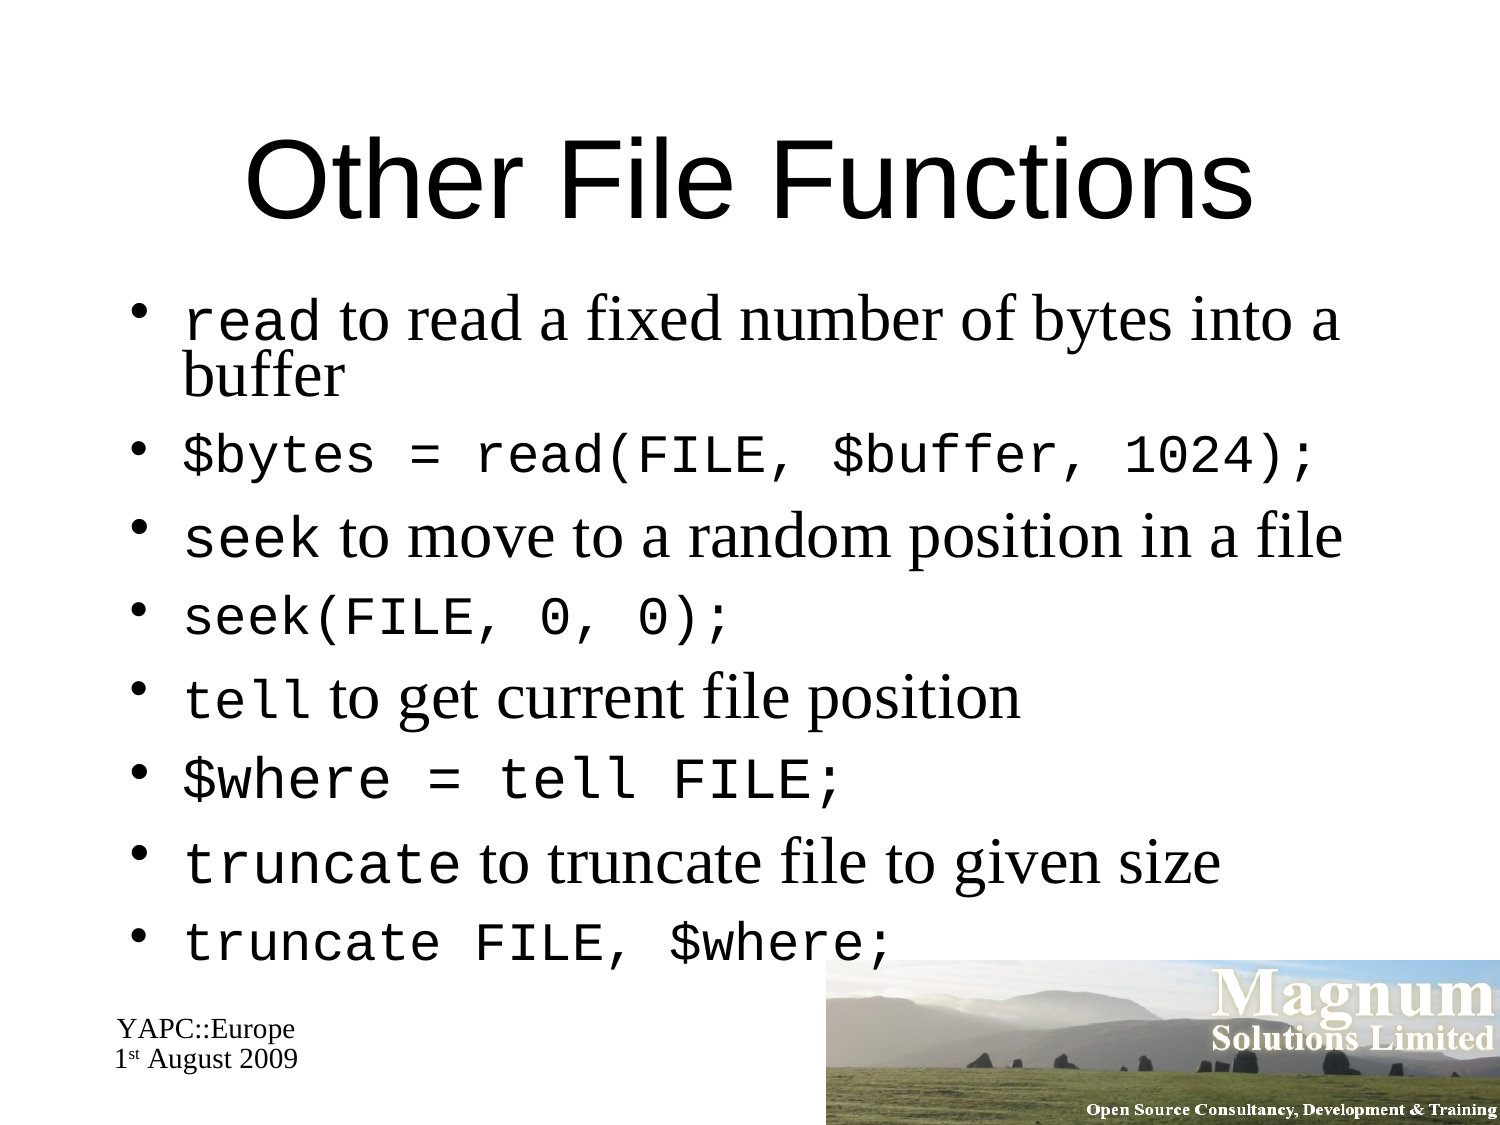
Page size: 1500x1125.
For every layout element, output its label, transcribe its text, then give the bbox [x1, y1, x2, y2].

title Other File Functions [112, 62, 1388, 250]
picture [826, 960, 1500, 1125]
list read to read a fixed number of bytes into a buffer $bytes = read(FILE, $buffer, 1024); seek to move to a random position in a file seek(FILE, 0, 0); tell to get current file position $where = tell FILE; truncate to truncate file to given size truncate FILE, $where; [112, 295, 1388, 990]
